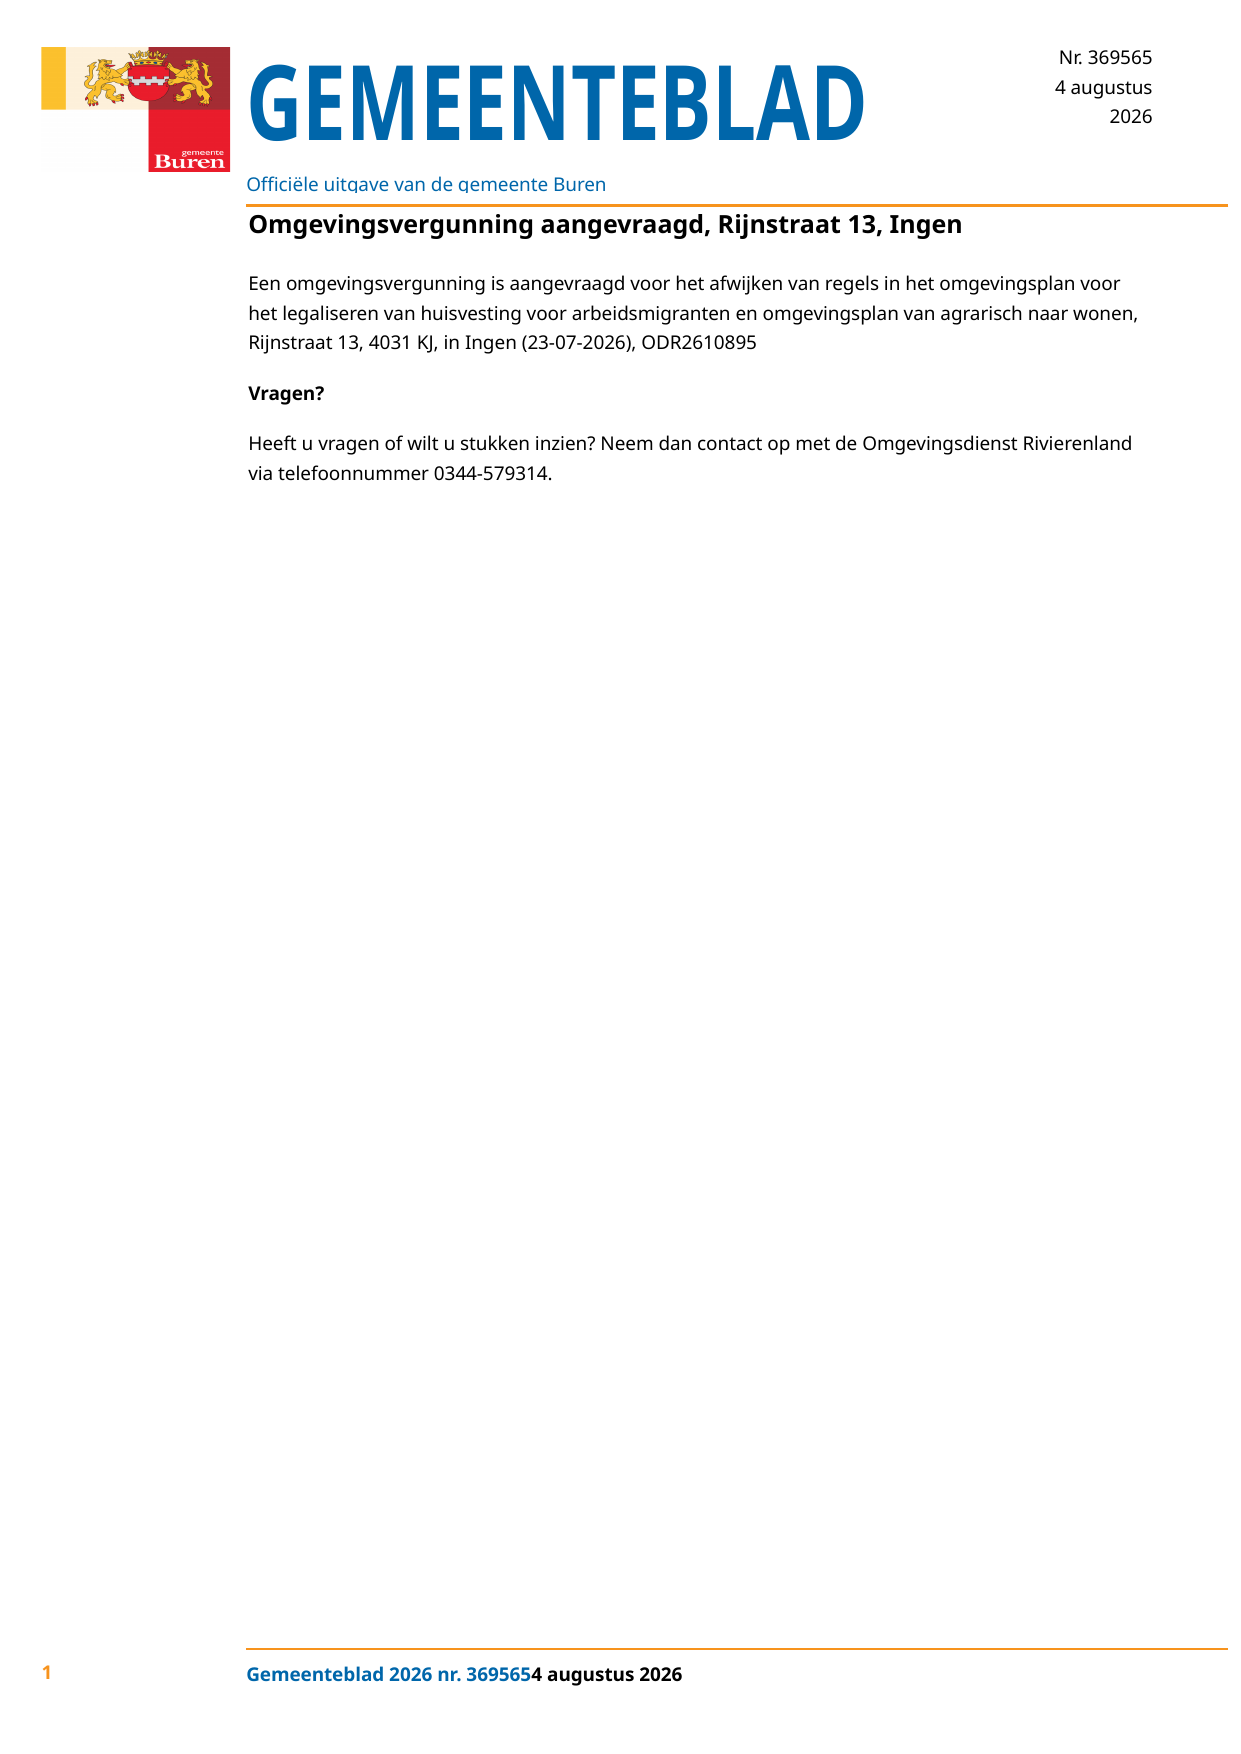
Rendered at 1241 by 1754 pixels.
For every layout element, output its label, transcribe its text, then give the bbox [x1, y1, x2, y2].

text Vragen? [248, 380, 1152, 406]
text Een omgevingsvergunning is aangevraagd voor het afwijken van regels in het omgevingsplan voor het legaliseren van huisvesting voor arbeidsmigranten en omgevingsplan van agrarisch naar wonen, Rijnstraat 13, 4031 KJ, in Ingen (23-07-2026), ODR2610895 [248, 270, 1152, 355]
text Heeft u vragen of wilt u stukken inzien? Neem dan contact op met de Omgevingsdienst Rivierenland via telefoonnummer 0344-579314. [248, 430, 1152, 486]
picture [41, 47, 231, 172]
text Omgevingsvergunning aangevraagd, Rijnstraat 13, Ingen [248, 207, 1152, 241]
